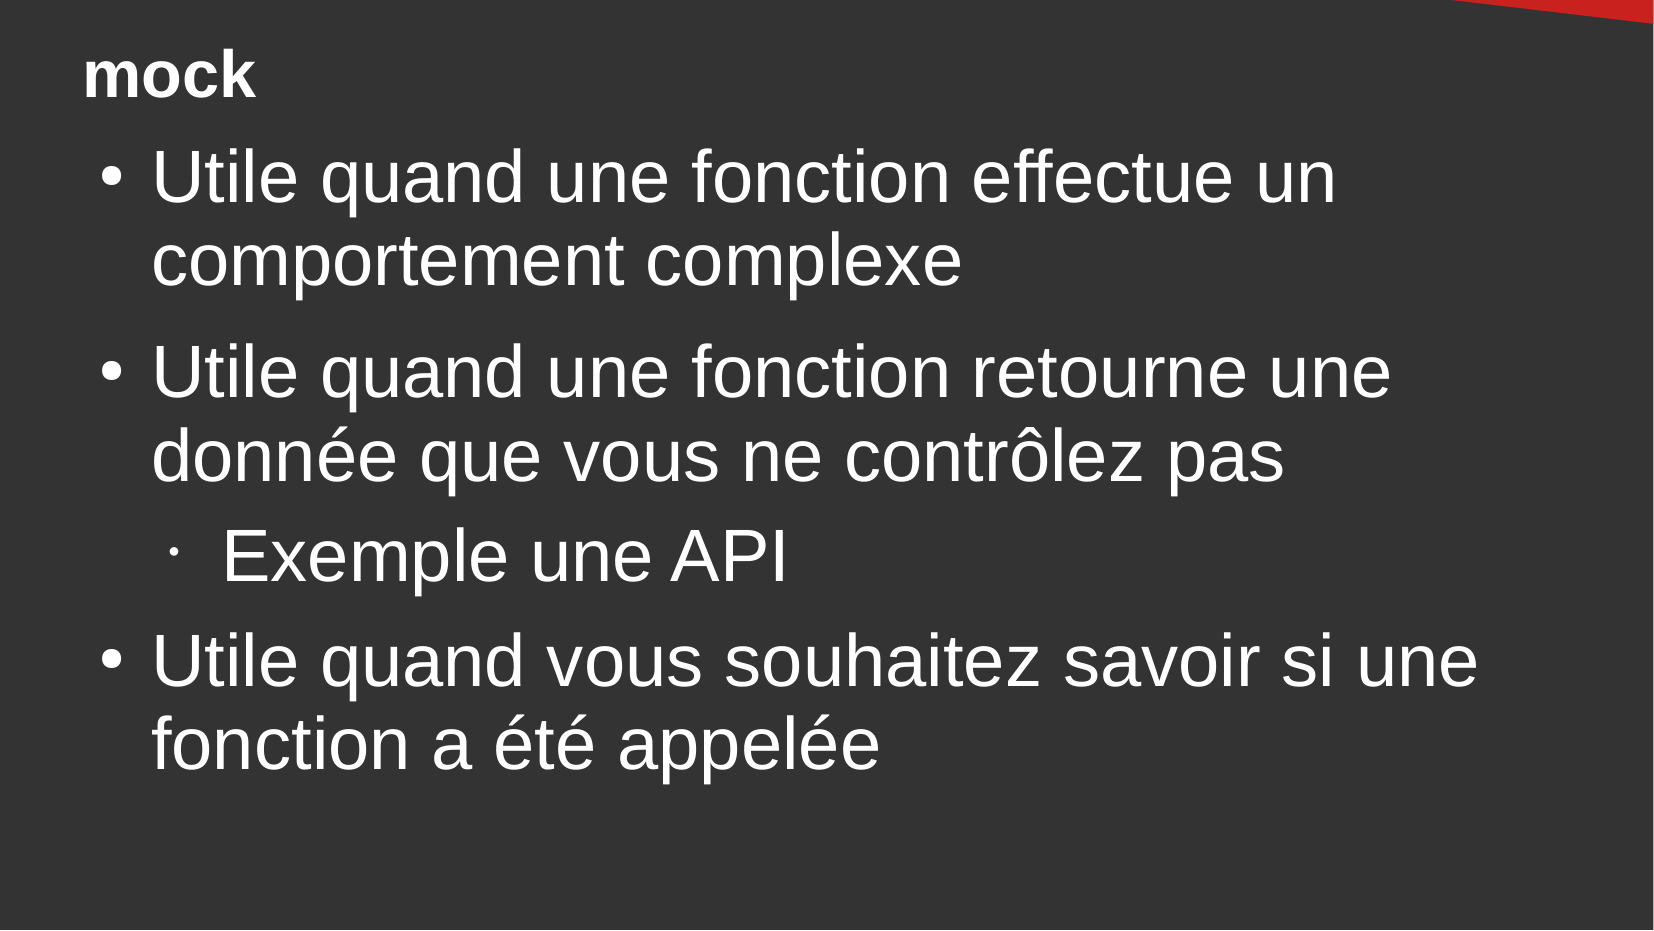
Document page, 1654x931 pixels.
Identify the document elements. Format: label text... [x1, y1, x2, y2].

title mock [82, 37, 1571, 112]
list Utile quand une fonction effectue un comportement complexe Utile quand une fonction retourne une donnée que vous ne contrôlez pas Exemple une API Utile quand vous souhaitez savoir si une fonction a été appelée [80, 135, 1619, 792]
text_box [1451, 0, 1654, 24]
